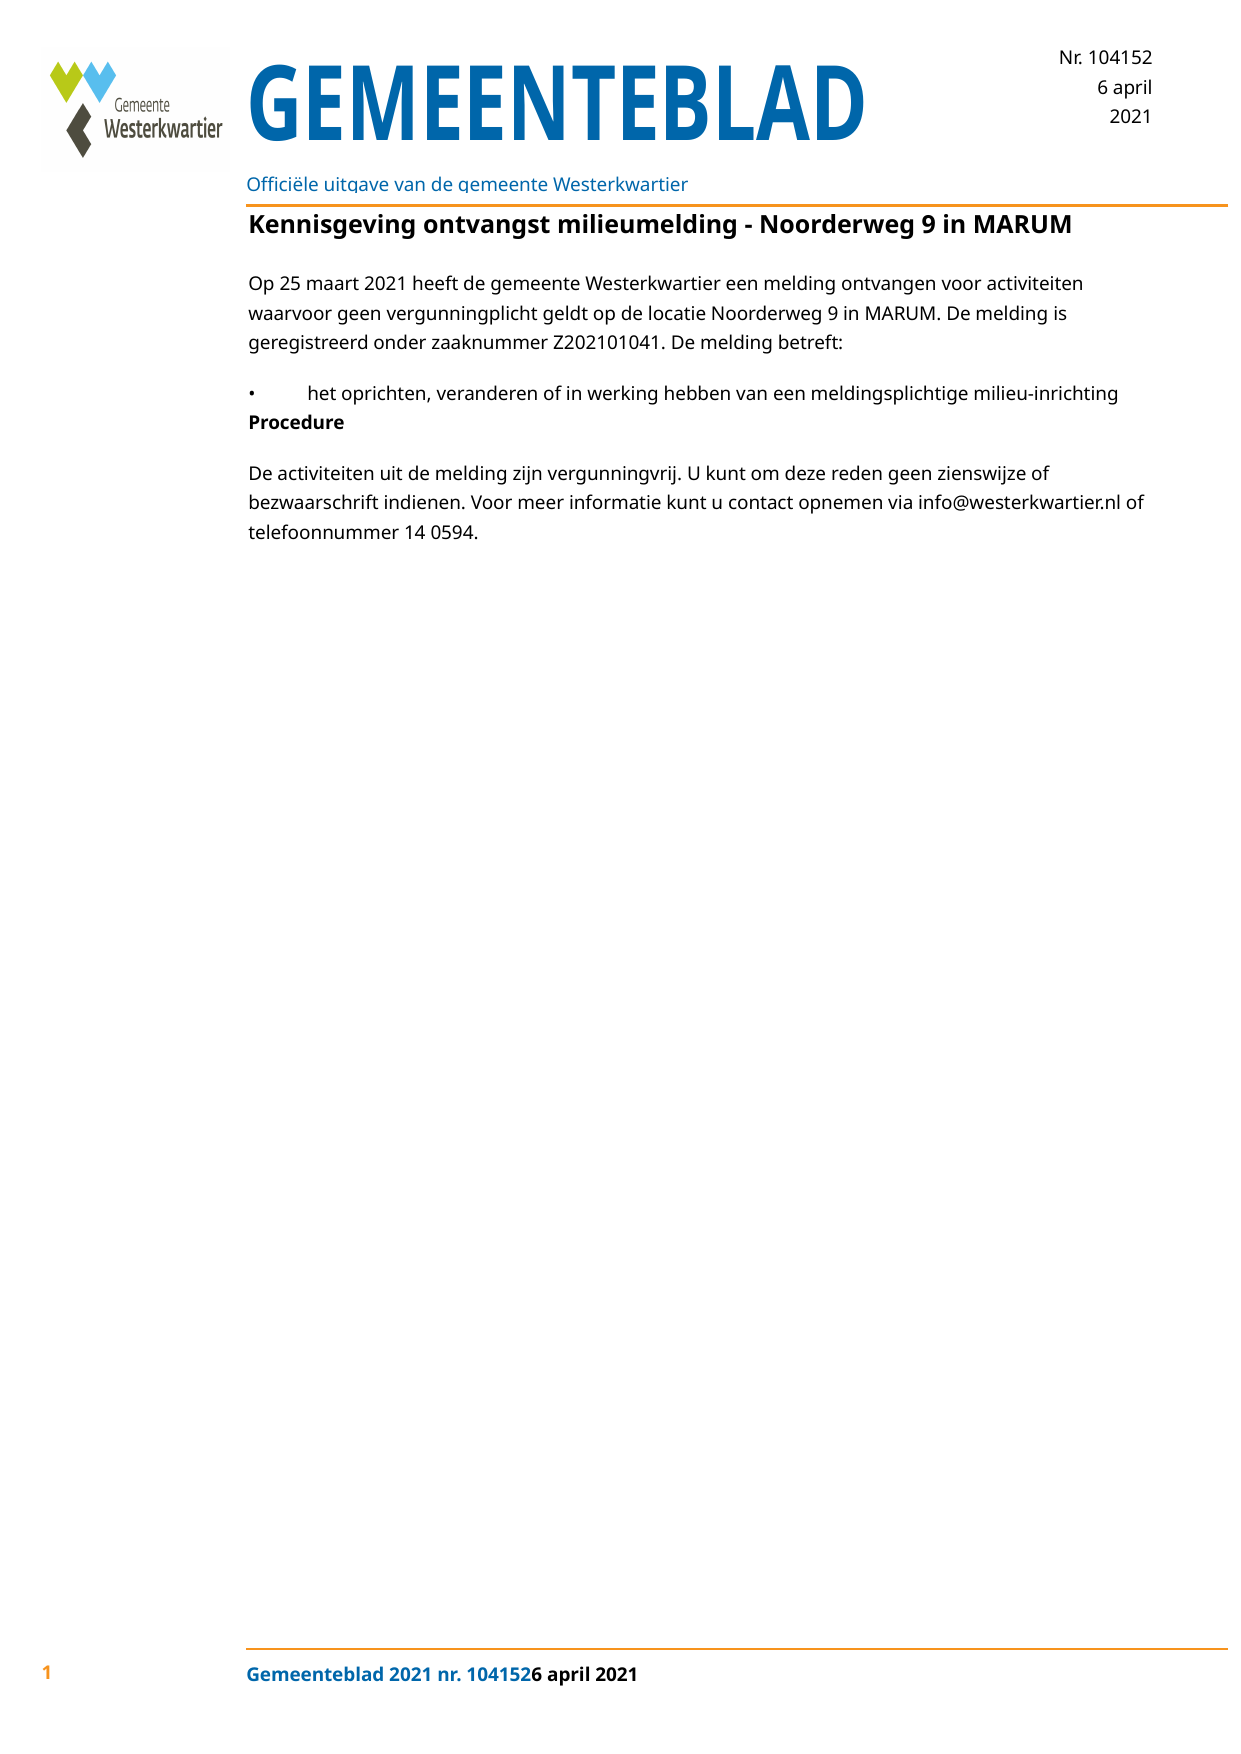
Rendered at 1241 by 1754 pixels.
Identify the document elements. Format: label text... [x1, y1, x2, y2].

text Op 25 maart 2021 heeft de gemeente Westerkwartier een melding ontvangen voor activiteiten waarvoor geen vergunningplicht geldt op de locatie Noorderweg 9 in MARUM. De melding is geregistreerd onder zaaknummer Z202101041. De melding betreft: [248, 270, 1152, 355]
text Procedure [248, 409, 1152, 435]
text Kennisgeving ontvangst milieumelding - Noorderweg 9 in MARUM [248, 207, 1152, 241]
list het oprichten, veranderen of in werking hebben van een meldingsplichtige milieu-inrichting [248, 380, 1152, 406]
picture [41, 47, 231, 172]
text De activiteiten uit de melding zijn vergunningvrij. U kunt om deze reden geen zienswijze of bezwaarschrift indienen. Voor meer informatie kunt u contact opnemen via info@westerkwartier.nl of telefoonnummer 14 0594. [248, 460, 1152, 545]
